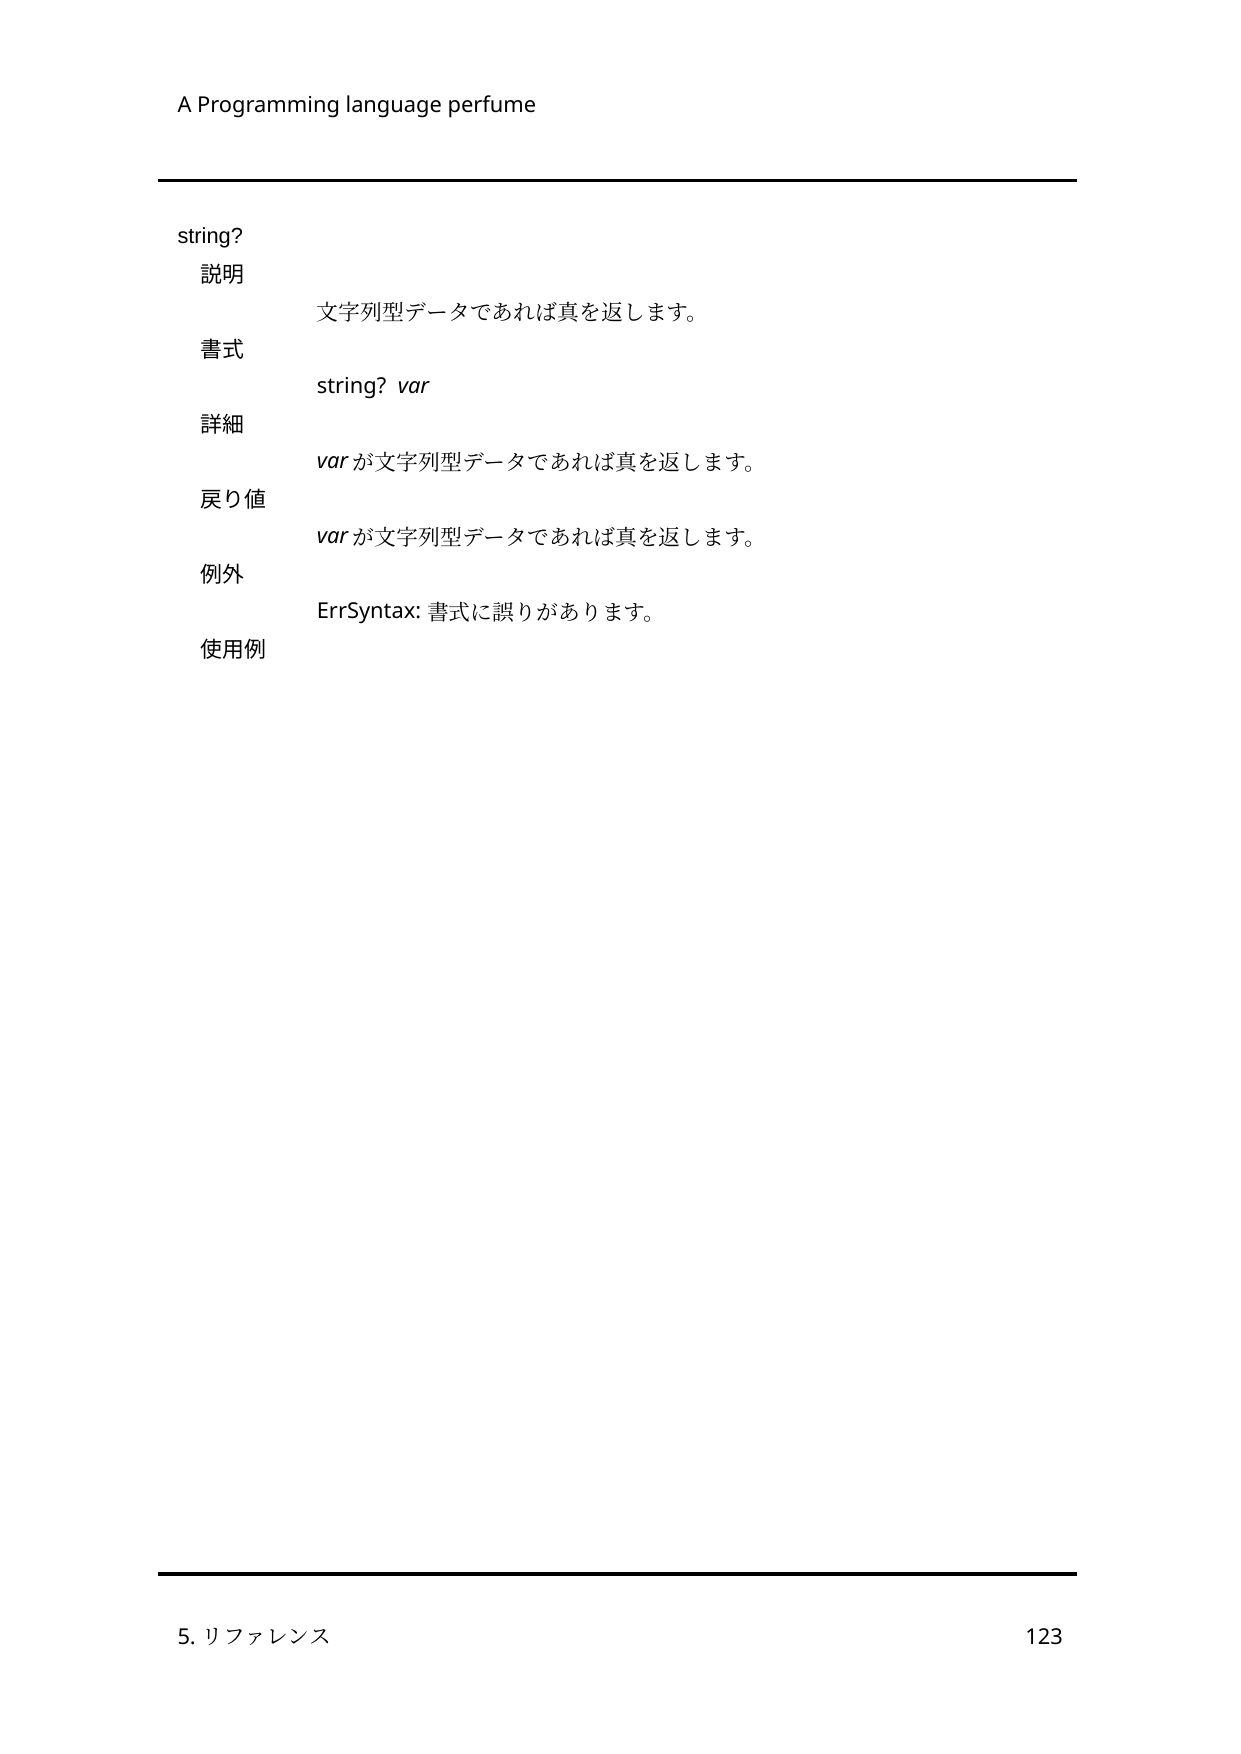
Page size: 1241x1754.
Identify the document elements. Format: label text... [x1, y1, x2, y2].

table_cell varが文字列型データであれば真を返します。 [317, 404, 1063, 479]
table_header 文字列型データであれば真を返します。 [317, 254, 1063, 329]
table_header 説明 [200, 254, 317, 329]
table_cell ErrSyntax: 書式に誤りがあります。 [317, 554, 1063, 629]
table_cell string? var [317, 329, 1063, 404]
table_cell 書式 [200, 329, 317, 404]
table_cell 詳細 [200, 404, 317, 479]
table_cell 使用例 [200, 629, 317, 704]
table_cell [317, 629, 1063, 704]
table_cell 戻り値 [200, 479, 317, 554]
table_cell varが文字列型データであれば真を返します。 [317, 479, 1063, 554]
subtitle string? [177, 217, 1063, 254]
table_cell 例外 [200, 554, 317, 629]
